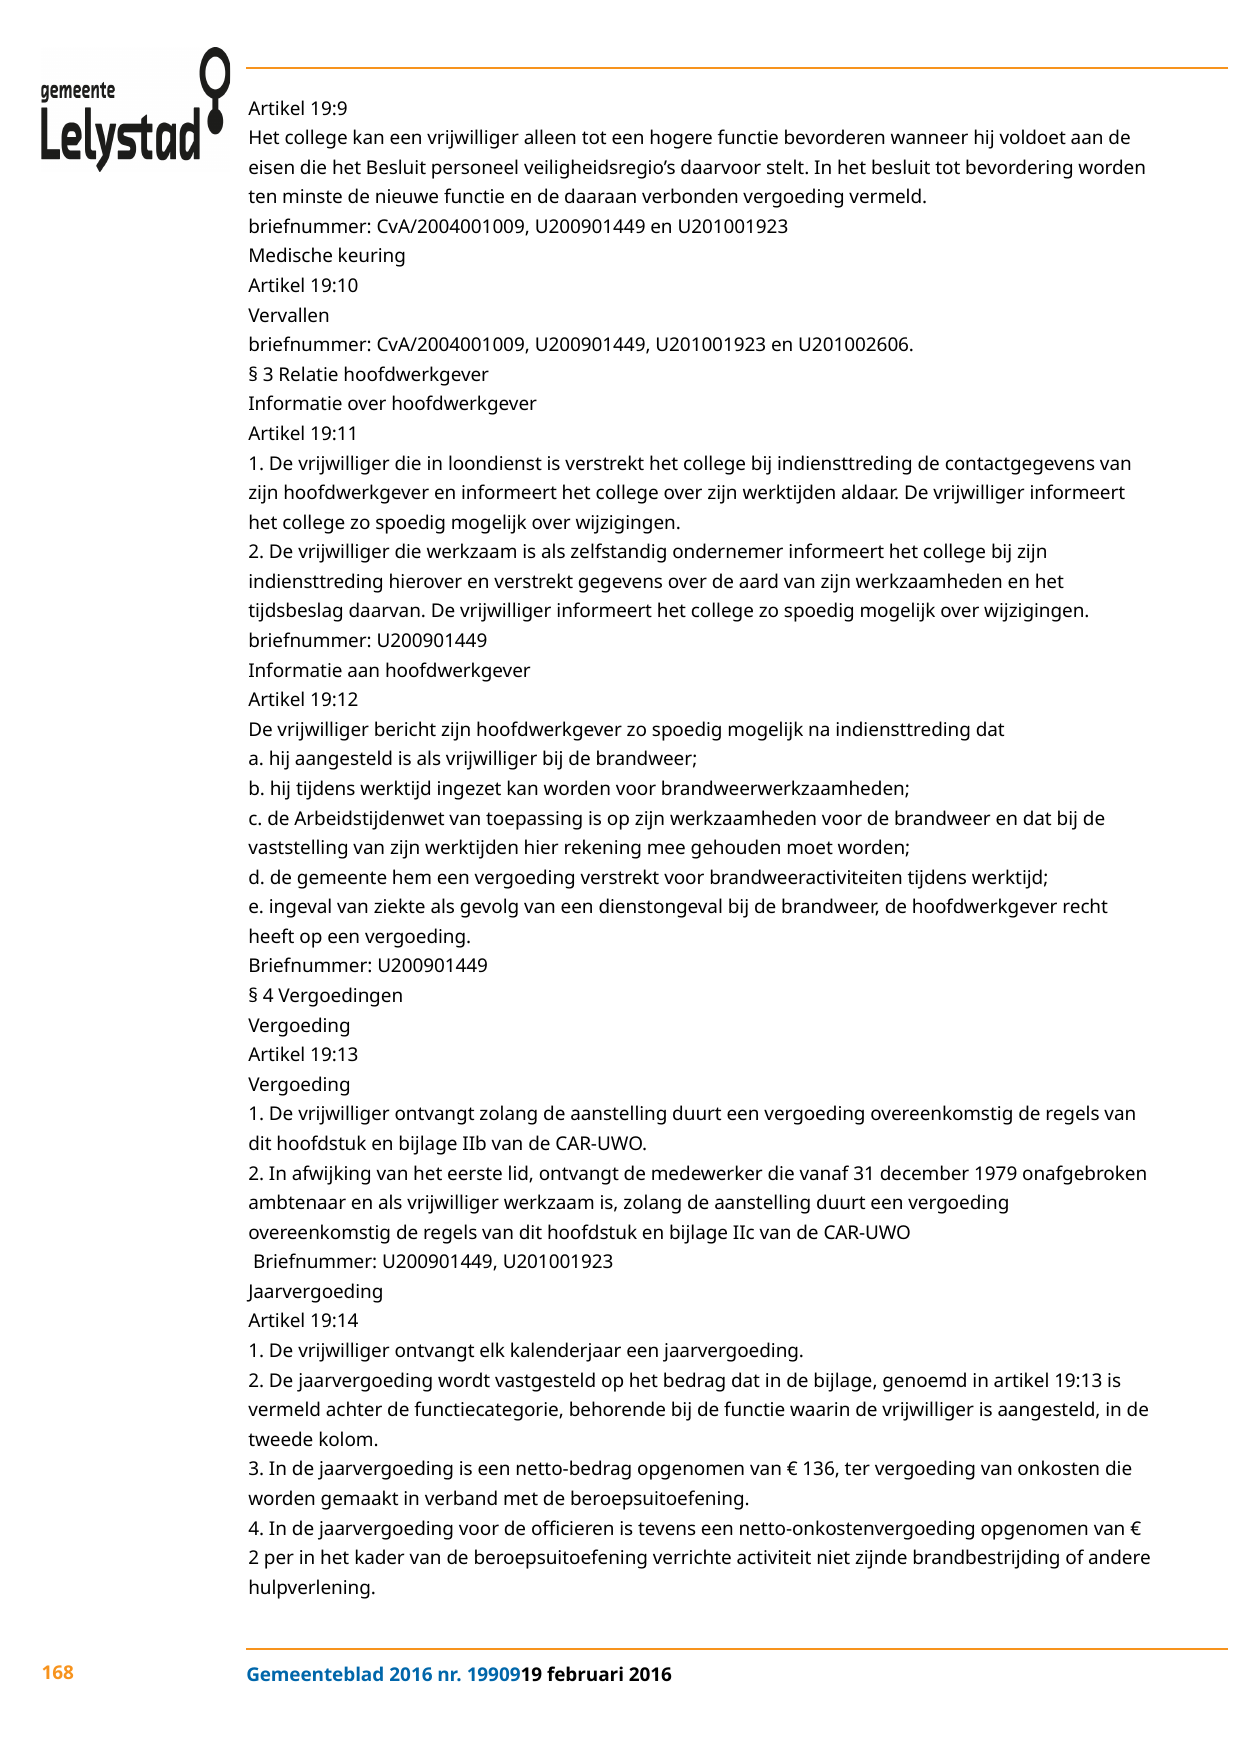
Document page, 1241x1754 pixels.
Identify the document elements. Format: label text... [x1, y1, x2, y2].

text Vervallen [248, 302, 1152, 328]
text 1. De vrijwilliger ontvangt zolang de aanstelling duurt een vergoeding overeenkomstig de regels van dit hoofdstuk en bijlage IIb van de CAR-UWO. [248, 1101, 1152, 1156]
text briefnummer: U200901449 [248, 627, 1152, 653]
text Artikel 19:11 [248, 420, 1152, 446]
text c. de Arbeidstijdenwet van toepassing is op zijn werkzaamheden voor de brandweer en dat bij de vaststelling van zijn werktijden hier rekening mee gehouden moet worden; [248, 805, 1152, 860]
text briefnummer: CvA/2004001009, U200901449 en U201001923 [248, 213, 1152, 239]
text § 3 Relatie hoofdwerkgever [248, 361, 1152, 387]
text a. hij aangesteld is als vrijwilliger bij de brandweer; [248, 746, 1152, 771]
text Briefnummer: U200901449 [248, 953, 1152, 978]
text Medische keuring [248, 243, 1152, 268]
text briefnummer: CvA/2004001009, U200901449, U201001923 en U201002606. [248, 331, 1152, 357]
text Artikel 19:13 [248, 1041, 1152, 1067]
text Jaarvergoeding [248, 1278, 1152, 1304]
text b. hij tijdens werktijd ingezet kan worden voor brandweerwerkzaamheden; [248, 775, 1152, 801]
text Artikel 19:9 [248, 95, 1152, 121]
text Informatie over hoofdwerkgever [248, 391, 1152, 416]
picture [41, 47, 231, 172]
text Artikel 19:14 [248, 1308, 1152, 1333]
text Informatie aan hoofdwerkgever [248, 657, 1152, 683]
text 1. De vrijwilliger die in loondienst is verstrekt het college bij indiensttreding de contactgegevens van zijn hoofdwerkgever en informeert het college over zijn werktijden aldaar. De vrijwilliger informeert het college zo spoedig mogelijk over wijzigingen. [248, 450, 1152, 535]
text 2. In afwijking van het eerste lid, ontvangt de medewerker die vanaf 31 december 1979 onafgebroken ambtenaar en als vrijwilliger werkzaam is, zolang de aanstelling duurt een vergoeding overeenkomstig de regels van dit hoofdstuk en bijlage IIc van de CAR-UWO [248, 1160, 1152, 1245]
text Vergoeding [248, 1071, 1152, 1097]
text Vergoeding [248, 1012, 1152, 1038]
text Briefnummer: U200901449, U201001923 [248, 1248, 1152, 1274]
text 4. In de jaarvergoeding voor de officieren is tevens een netto-onkostenvergoeding opgenomen van € 2 per in het kader van de beroepsuitoefening verrichte activiteit niet zijnde brandbestrijding of andere hulpverlening. [248, 1515, 1152, 1600]
text Het college kan een vrijwilliger alleen tot een hogere functie bevorderen wanneer hij voldoet aan de eisen die het Besluit personeel veiligheidsregio’s daarvoor stelt. In het besluit tot bevordering worden ten minste de nieuwe functie en de daaraan verbonden vergoeding vermeld. [248, 124, 1152, 209]
text Artikel 19:10 [248, 272, 1152, 298]
text 3. In de jaarvergoeding is een netto-bedrag opgenomen van € 136, ter vergoeding van onkosten die worden gemaakt in verband met de beroepsuitoefening. [248, 1456, 1152, 1511]
text Artikel 19:12 [248, 686, 1152, 712]
text § 4 Vergoedingen [248, 982, 1152, 1008]
text 2. De vrijwilliger die werkzaam is als zelfstandig ondernemer informeert het college bij zijn indiensttreding hierover en verstrekt gegevens over de aard van zijn werkzaamheden en het tijdsbeslag daarvan. De vrijwilliger informeert het college zo spoedig mogelijk over wijzigingen. [248, 538, 1152, 623]
text 1. De vrijwilliger ontvangt elk kalenderjaar een jaarvergoeding. [248, 1337, 1152, 1363]
text De vrijwilliger bericht zijn hoofdwerkgever zo spoedig mogelijk na indiensttreding dat [248, 716, 1152, 742]
text d. de gemeente hem een vergoeding verstrekt voor brandweeractiviteiten tijdens werktijd; [248, 864, 1152, 890]
text e. ingeval van ziekte als gevolg van een dienstongeval bij de brandweer, de hoofdwerkgever recht heeft op een vergoeding. [248, 893, 1152, 949]
text 2. De jaarvergoeding wordt vastgesteld op het bedrag dat in de bijlage, genoemd in artikel 19:13 is vermeld achter de functiecategorie, behorende bij de functie waarin de vrijwilliger is aangesteld, in de tweede kolom. [248, 1367, 1152, 1452]
